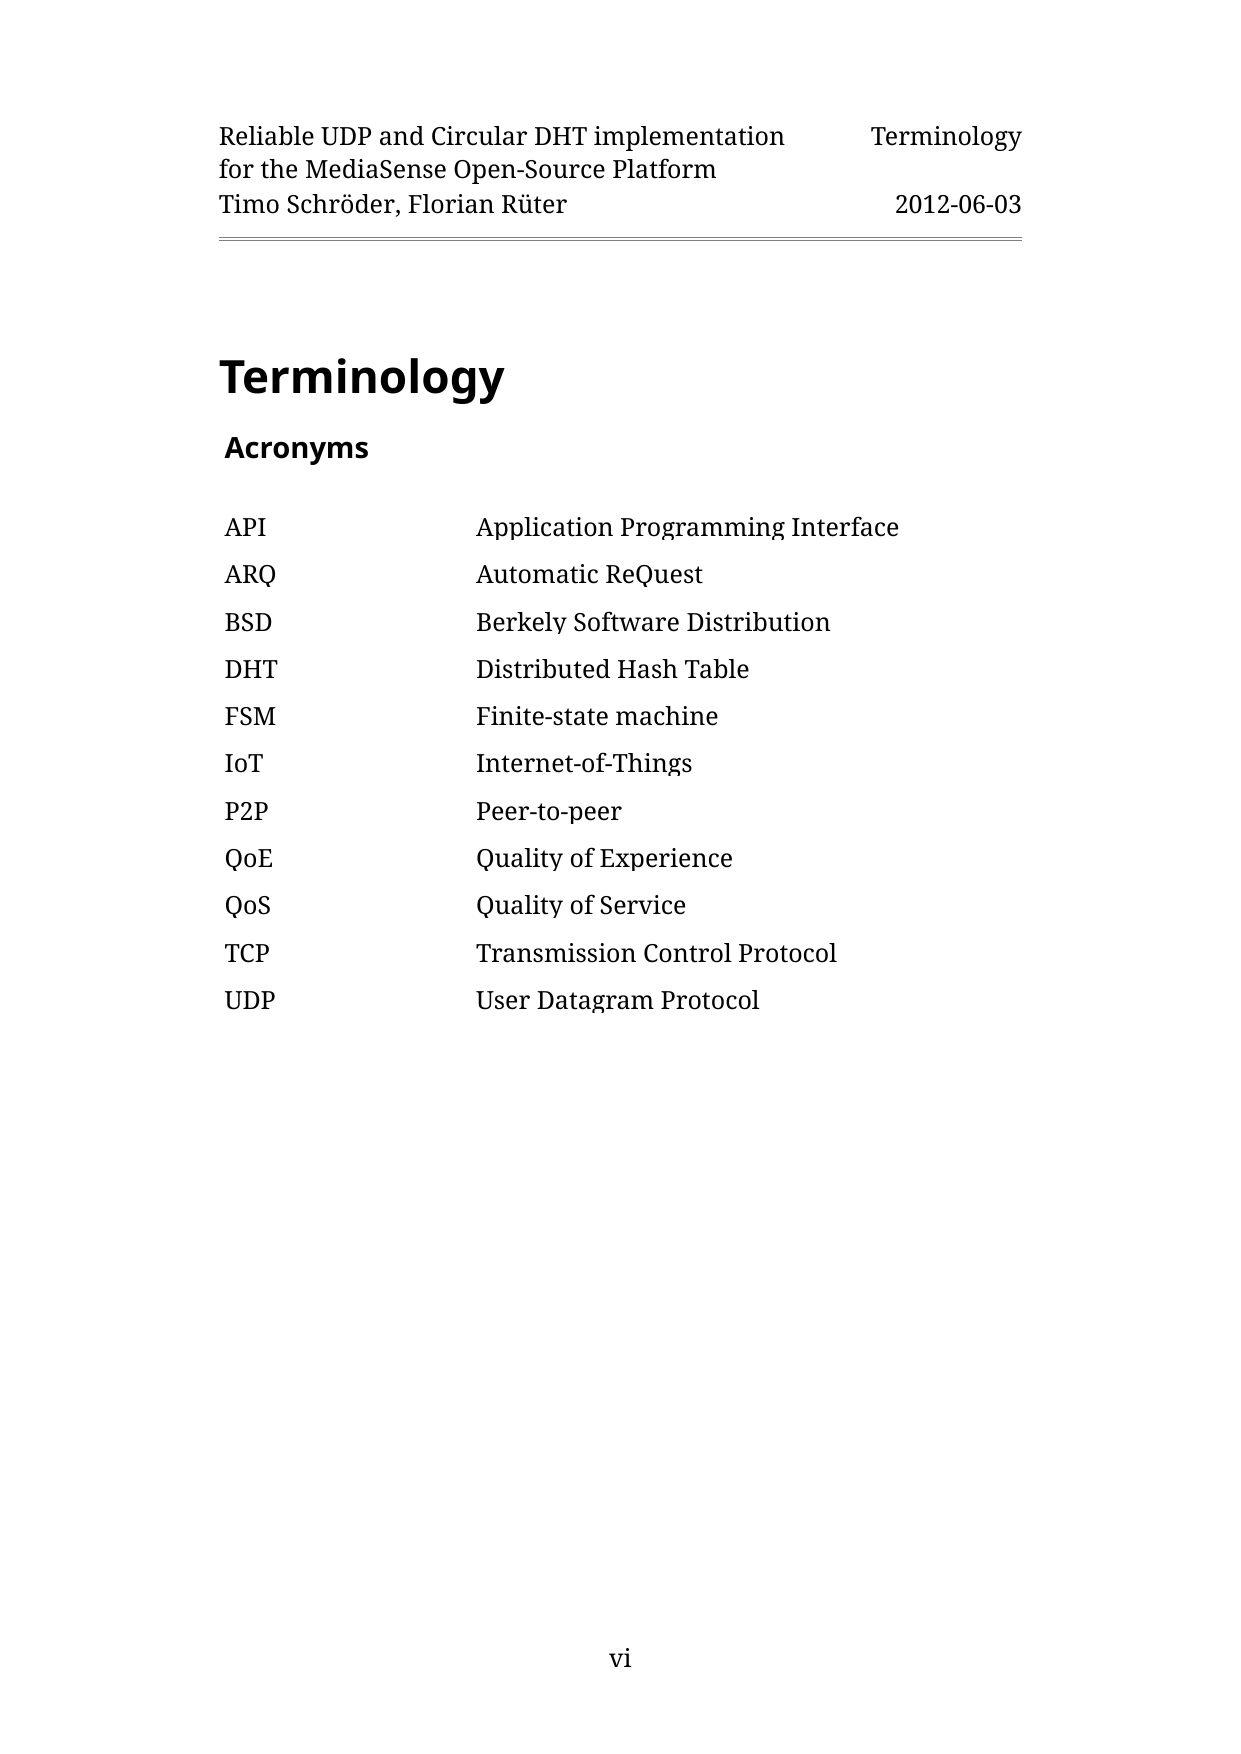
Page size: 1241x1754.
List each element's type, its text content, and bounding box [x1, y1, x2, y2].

table_cell DHT [219, 640, 470, 687]
table_cell P2P [219, 782, 470, 829]
table_cell User Datagram Protocol [470, 971, 1022, 1018]
table_cell Distributed Hash Table [470, 640, 1022, 687]
table_cell API [219, 498, 470, 545]
table_cell Transmission Control Protocol [470, 924, 1022, 971]
table_cell QoE [219, 829, 470, 876]
table_cell UDP [219, 971, 470, 1018]
table_cell IoT [219, 734, 470, 782]
table_header Acronyms [219, 416, 1022, 498]
table_cell Berkely Software Distribution [470, 593, 1022, 640]
subtitle Terminology [218, 344, 1022, 407]
table_cell FSM [219, 687, 470, 734]
table_cell Quality of Service [470, 876, 1022, 923]
table_cell Peer-to-peer [470, 782, 1022, 829]
table_cell Automatic ReQuest [470, 545, 1022, 592]
table_cell Finite-state machine [470, 687, 1022, 734]
table_cell QoS [219, 876, 470, 923]
table_cell TCP [219, 924, 470, 971]
table_cell BSD [219, 593, 470, 640]
table_cell Internet-of-Things [470, 734, 1022, 782]
table_cell Quality of Experience [470, 829, 1022, 876]
table_cell ARQ [219, 545, 470, 592]
table_cell Application Programming Interface [470, 498, 1022, 545]
